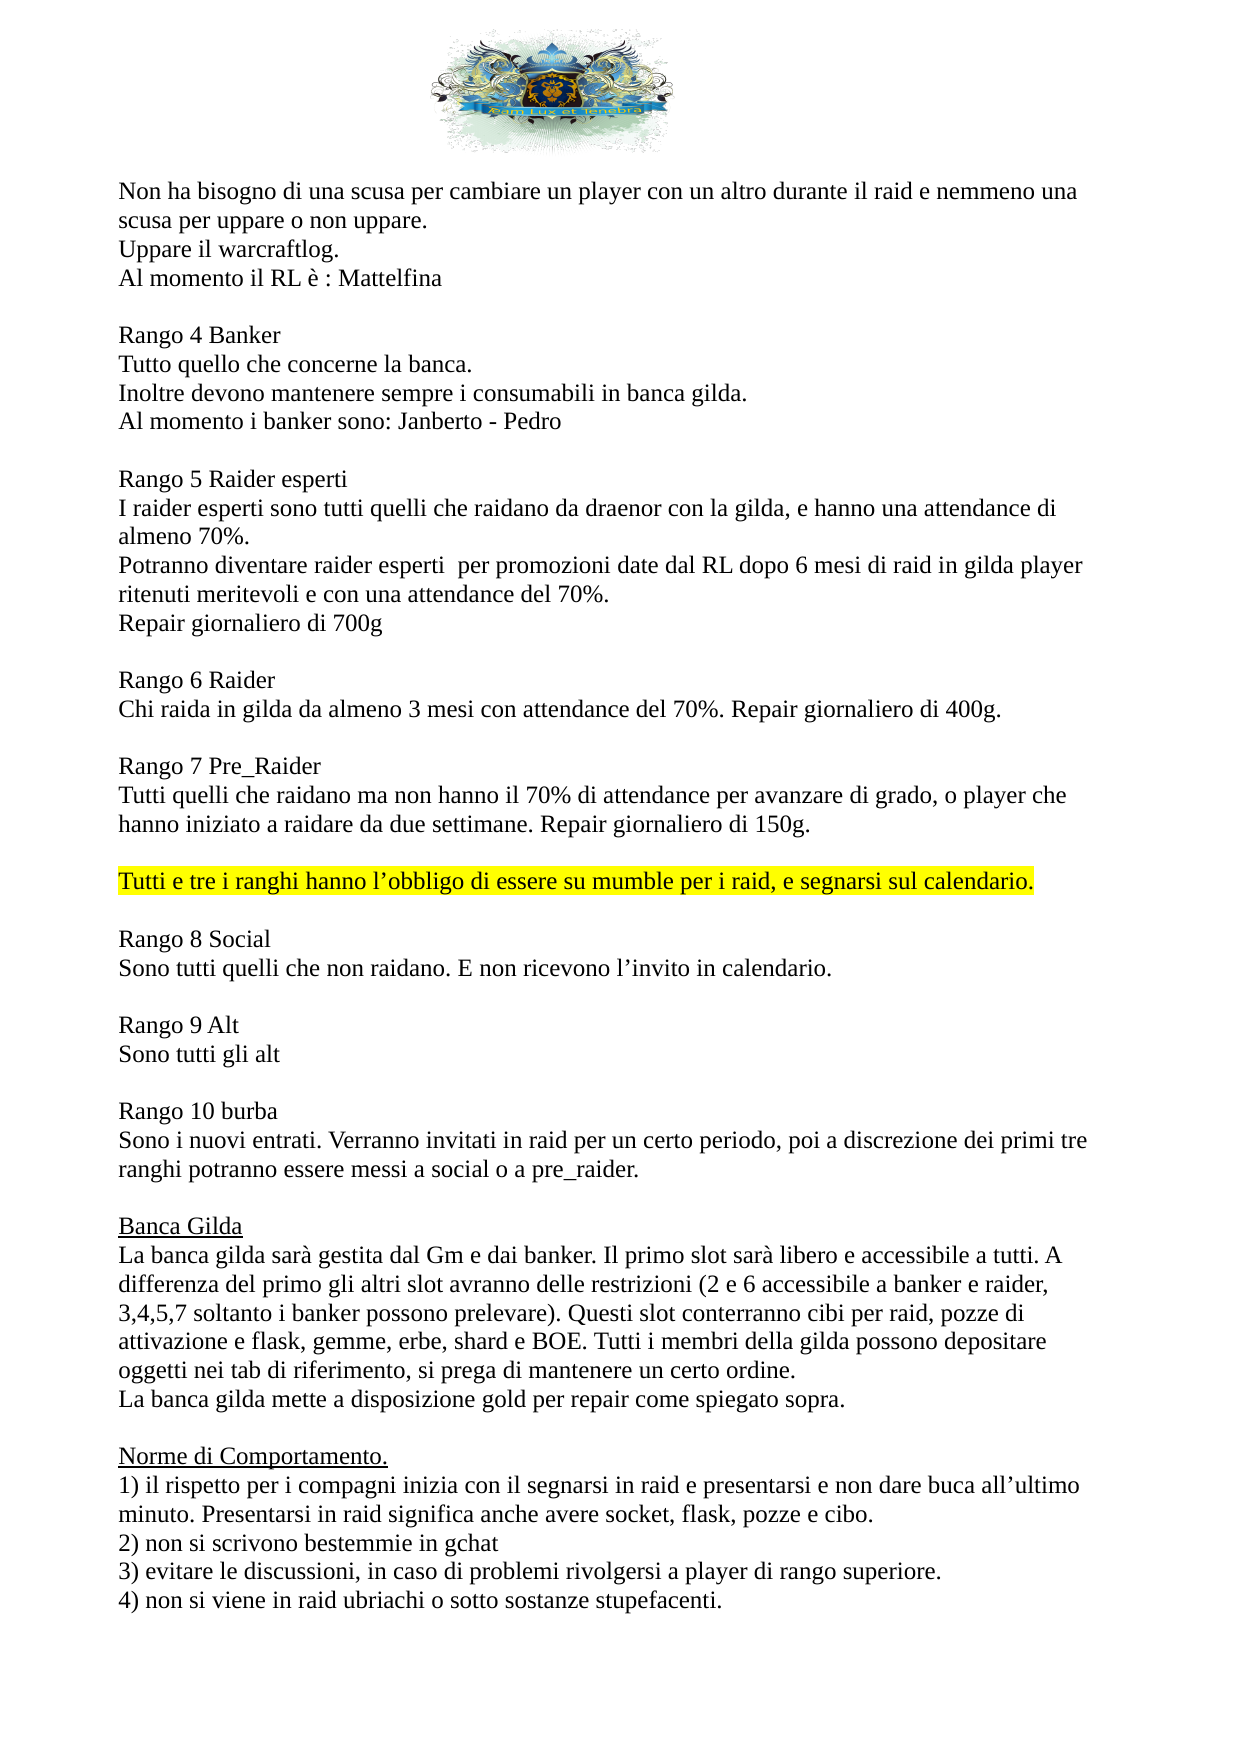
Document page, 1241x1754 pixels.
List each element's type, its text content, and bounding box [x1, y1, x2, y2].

text Tutto quello che concerne la banca. [118, 349, 1122, 378]
text La banca gilda sarà gestita dal Gm e dai banker. Il primo slot sarà libero e accessibile a tutti. A differenza del primo gli altri slot avranno delle restrizioni (2 e 6 accessibile a banker e raider, 3,4,5,7 soltanto i banker possono prelevare). Questi slot conterranno cibi per raid, pozze di attivazione e flask, gemme, erbe, shard e BOE. Tutti i membri della gilda possono depositare oggetti nei tab di riferimento, si prega di mantenere un certo ordine. [118, 1240, 1122, 1384]
text Rango 10 burba [118, 1096, 1122, 1125]
text Rango 6 Raider [118, 665, 1122, 694]
text Uppare il warcraftlog. [118, 234, 1122, 263]
text Chi raida in gilda da almeno 3 mesi con attendance del 70%. Repair giornaliero di 400g. [118, 694, 1122, 723]
text Sono tutti quelli che non raidano. E non ricevono l’invito in calendario. [118, 953, 1122, 981]
text Rango 9 Alt [118, 1010, 1122, 1039]
text 2) non si scrivono bestemmie in gchat [118, 1528, 1122, 1556]
text Rango 5 Raider esperti [118, 464, 1122, 493]
text Rango 7 Pre_Raider [118, 751, 1122, 780]
text 4) non si viene in raid ubriachi o sotto sostanze stupefacenti. [118, 1585, 1122, 1614]
text Al momento i banker sono: Janberto - Pedro [118, 406, 1122, 435]
text Banca Gilda [118, 1211, 1122, 1240]
text Sono i nuovi entrati. Verranno invitati in raid per un certo periodo, poi a discrezione dei primi tre ranghi potranno essere messi a social o a pre_raider. [118, 1125, 1122, 1183]
text Inoltre devono mantenere sempre i consumabili in banca gilda. [118, 378, 1122, 406]
text Rango 4 Banker [118, 320, 1122, 349]
text I raider esperti sono tutti quelli che raidano da draenor con la gilda, e hanno una attendance di almeno 70%. [118, 493, 1122, 550]
text Rango 8 Social [118, 924, 1122, 953]
text Norme di Comportamento. [118, 1441, 1122, 1470]
picture [429, 29, 697, 158]
text Tutti e tre i ranghi hanno l’obbligo di essere su mumble per i raid, e segnarsi sul calendario. [118, 866, 1122, 895]
text Al momento il RL è : Mattelfina [118, 263, 1122, 291]
text Repair giornaliero di 700g [118, 608, 1122, 636]
text Non ha bisogno di una scusa per cambiare un player con un altro durante il raid e nemmeno una scusa per uppare o non uppare. [118, 176, 1122, 234]
text Sono tutti gli alt [118, 1039, 1122, 1068]
text 1) il rispetto per i compagni inizia con il segnarsi in raid e presentarsi e non dare buca all’ultimo minuto. Presentarsi in raid significa anche avere socket, flask, pozze e cibo. [118, 1470, 1122, 1528]
text Potranno diventare raider esperti per promozioni date dal RL dopo 6 mesi di raid in gilda player ritenuti meritevoli e con una attendance del 70%. [118, 550, 1122, 608]
text La banca gilda mette a disposizione gold per repair come spiegato sopra. [118, 1384, 1122, 1413]
text 3) evitare le discussioni, in caso di problemi rivolgersi a player di rango superiore. [118, 1556, 1122, 1585]
text Tutti quelli che raidano ma non hanno il 70% di attendance per avanzare di grado, o player che hanno iniziato a raidare da due settimane. Repair giornaliero di 150g. [118, 780, 1122, 838]
